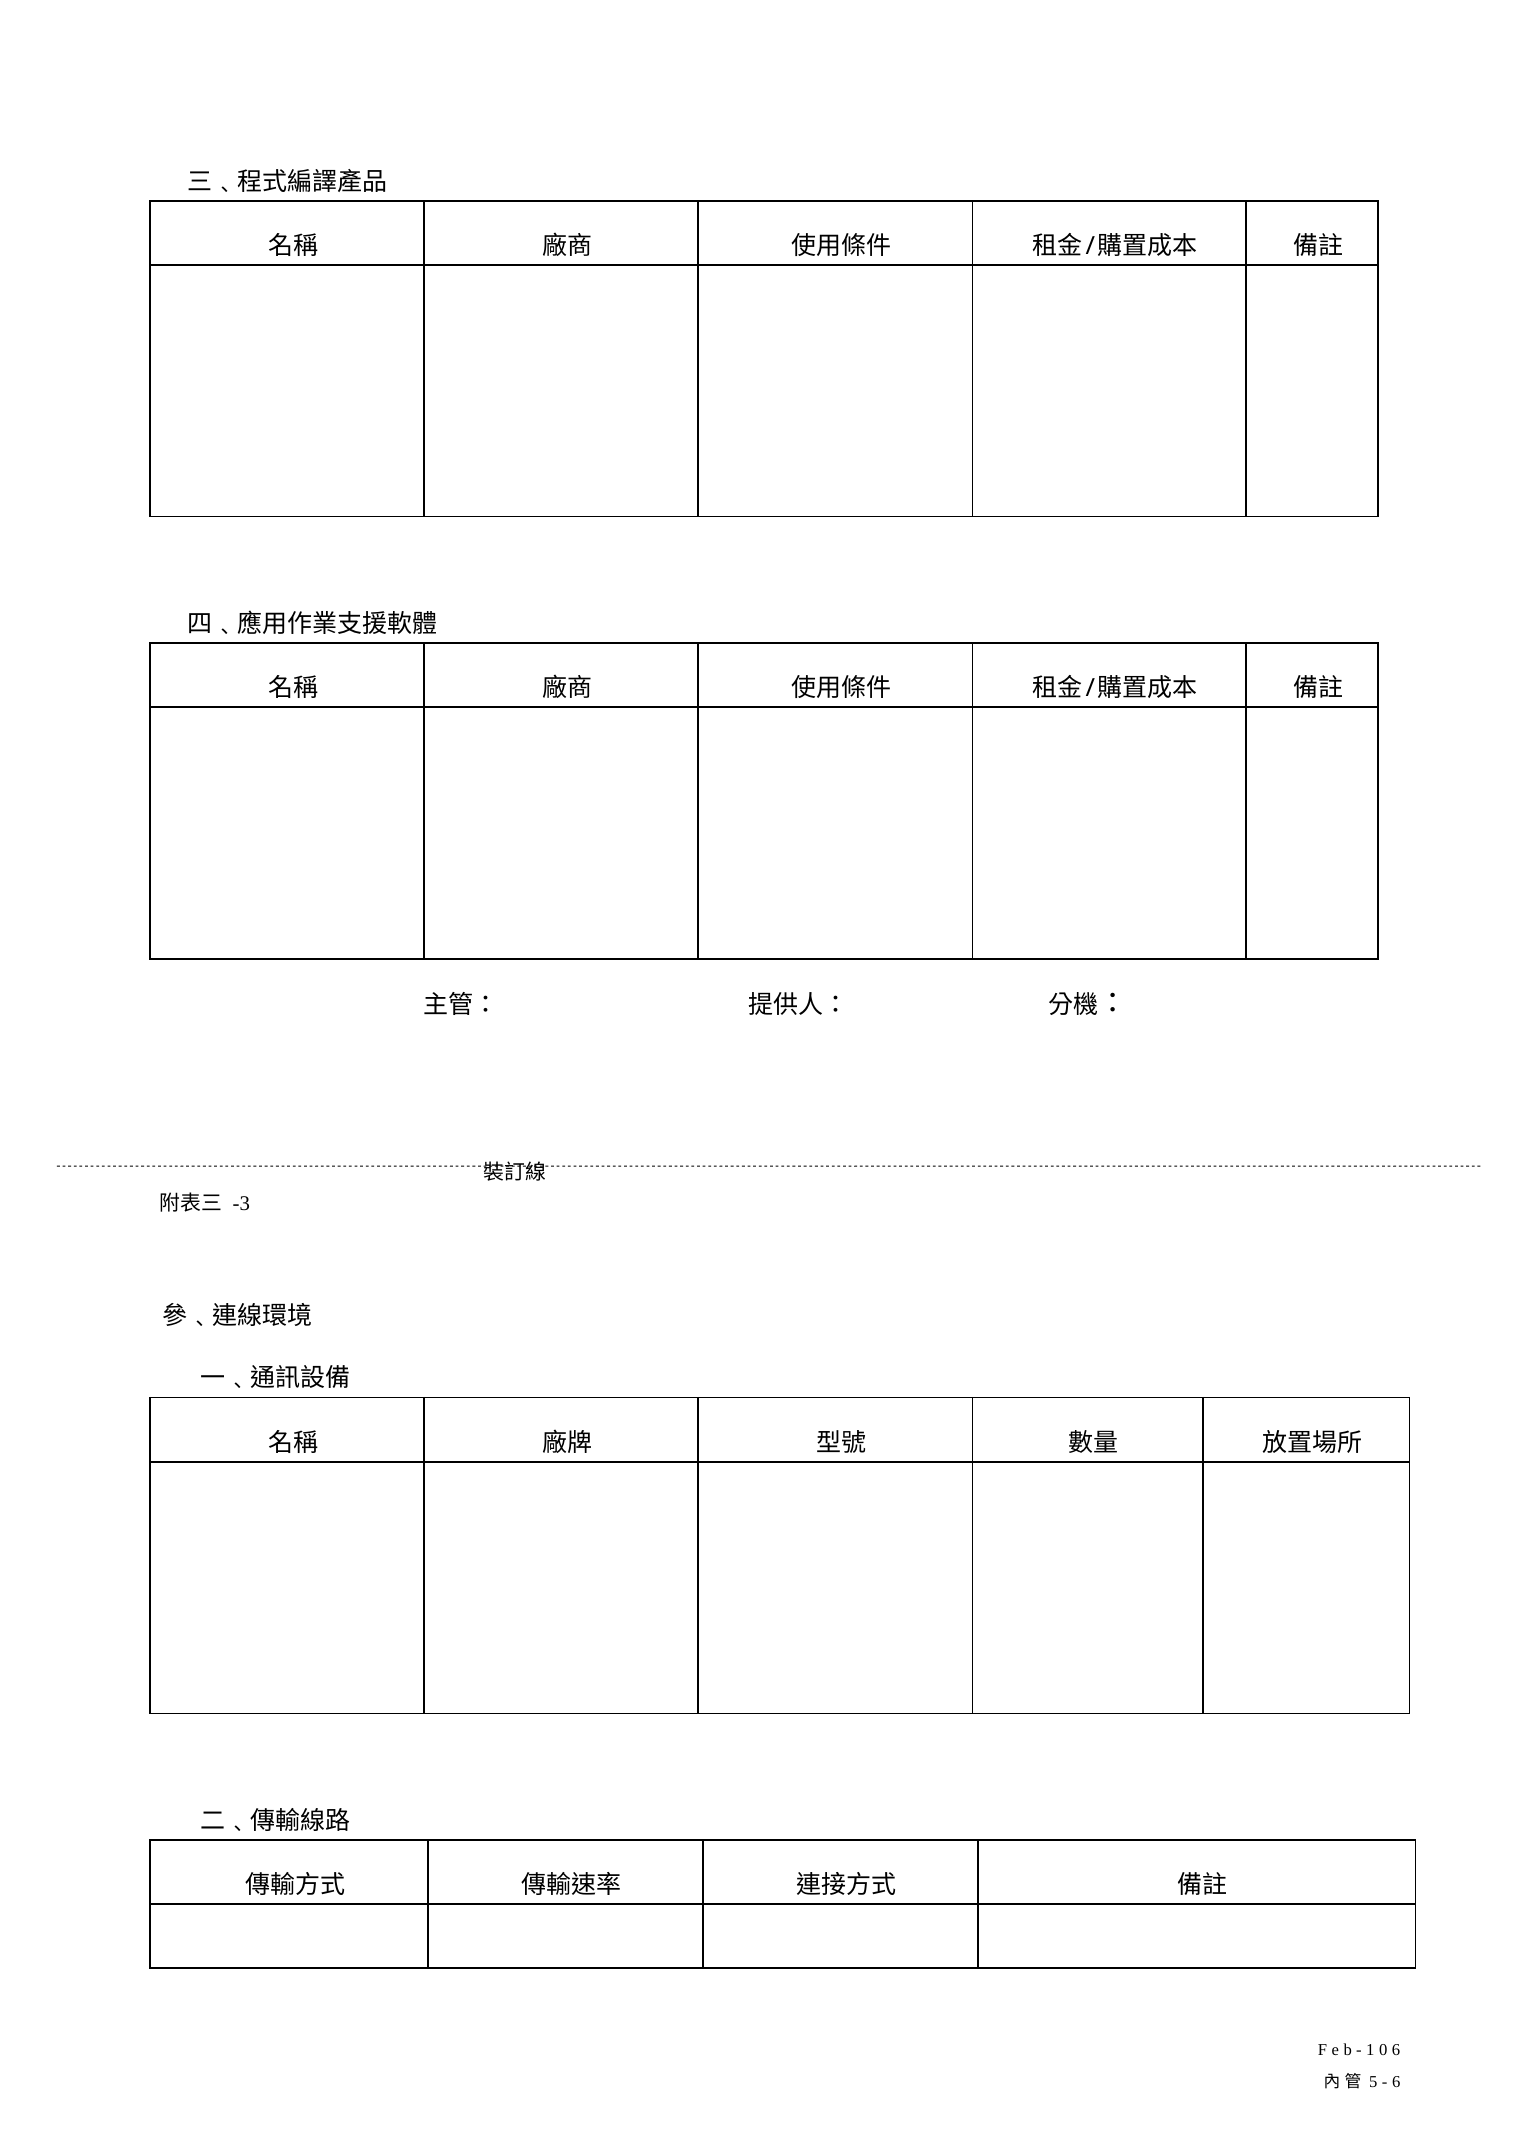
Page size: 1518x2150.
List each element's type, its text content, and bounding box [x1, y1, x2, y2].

table_cell [699, 266, 972, 516]
table_header 型號 [699, 1398, 972, 1461]
table_header 廠商 [425, 644, 697, 706]
table_header 連接方式 [704, 1841, 977, 1903]
text 主管： 提供人： 分機： [150, 959, 1400, 1022]
table_cell [979, 1905, 1415, 1967]
table_header 使用條件 [699, 202, 972, 264]
text 四﹑應用作業支援軟體 [162, 580, 1400, 642]
table_header 使用條件 [699, 644, 972, 706]
table_cell [151, 708, 423, 958]
table_header 備註 [1247, 202, 1377, 264]
table_cell [973, 708, 1245, 958]
table_header 租金/購置成本 [973, 644, 1245, 706]
table_cell [699, 1463, 972, 1712]
table_cell [425, 266, 697, 516]
table_cell [973, 266, 1245, 516]
text 一﹑通訊設備 [162, 1334, 1400, 1397]
text 參﹑連線環境 [162, 1272, 1400, 1334]
table_cell [425, 1463, 697, 1712]
table_header 廠牌 [425, 1398, 697, 1461]
table_header 備註 [979, 1841, 1415, 1903]
table_cell [699, 708, 972, 958]
table_cell [973, 1463, 1202, 1712]
table_cell [151, 266, 423, 516]
table_cell [429, 1905, 702, 1967]
text 二﹑傳輸線路 [162, 1777, 1400, 1839]
table_header 傳輸方式 [151, 1841, 427, 1903]
table_cell [1247, 266, 1377, 516]
table_cell [151, 1463, 423, 1712]
table_header 廠商 [425, 202, 697, 264]
table_header 備註 [1247, 644, 1377, 706]
table_header 名稱 [151, 202, 423, 264]
table_cell [425, 708, 697, 958]
table_header 放置場所 [1204, 1398, 1409, 1461]
text 三﹑程式編譯產品 [162, 137, 1400, 200]
table_header 租金/購置成本 [973, 202, 1245, 264]
table_cell [1204, 1463, 1409, 1712]
table_header 數量 [973, 1398, 1202, 1461]
table_header 名稱 [151, 1398, 423, 1461]
table_header 名稱 [151, 644, 423, 706]
table_header 傳輸速率 [429, 1841, 702, 1903]
table_cell [704, 1905, 977, 1967]
table_cell [1247, 708, 1377, 958]
table_cell [151, 1905, 427, 1967]
